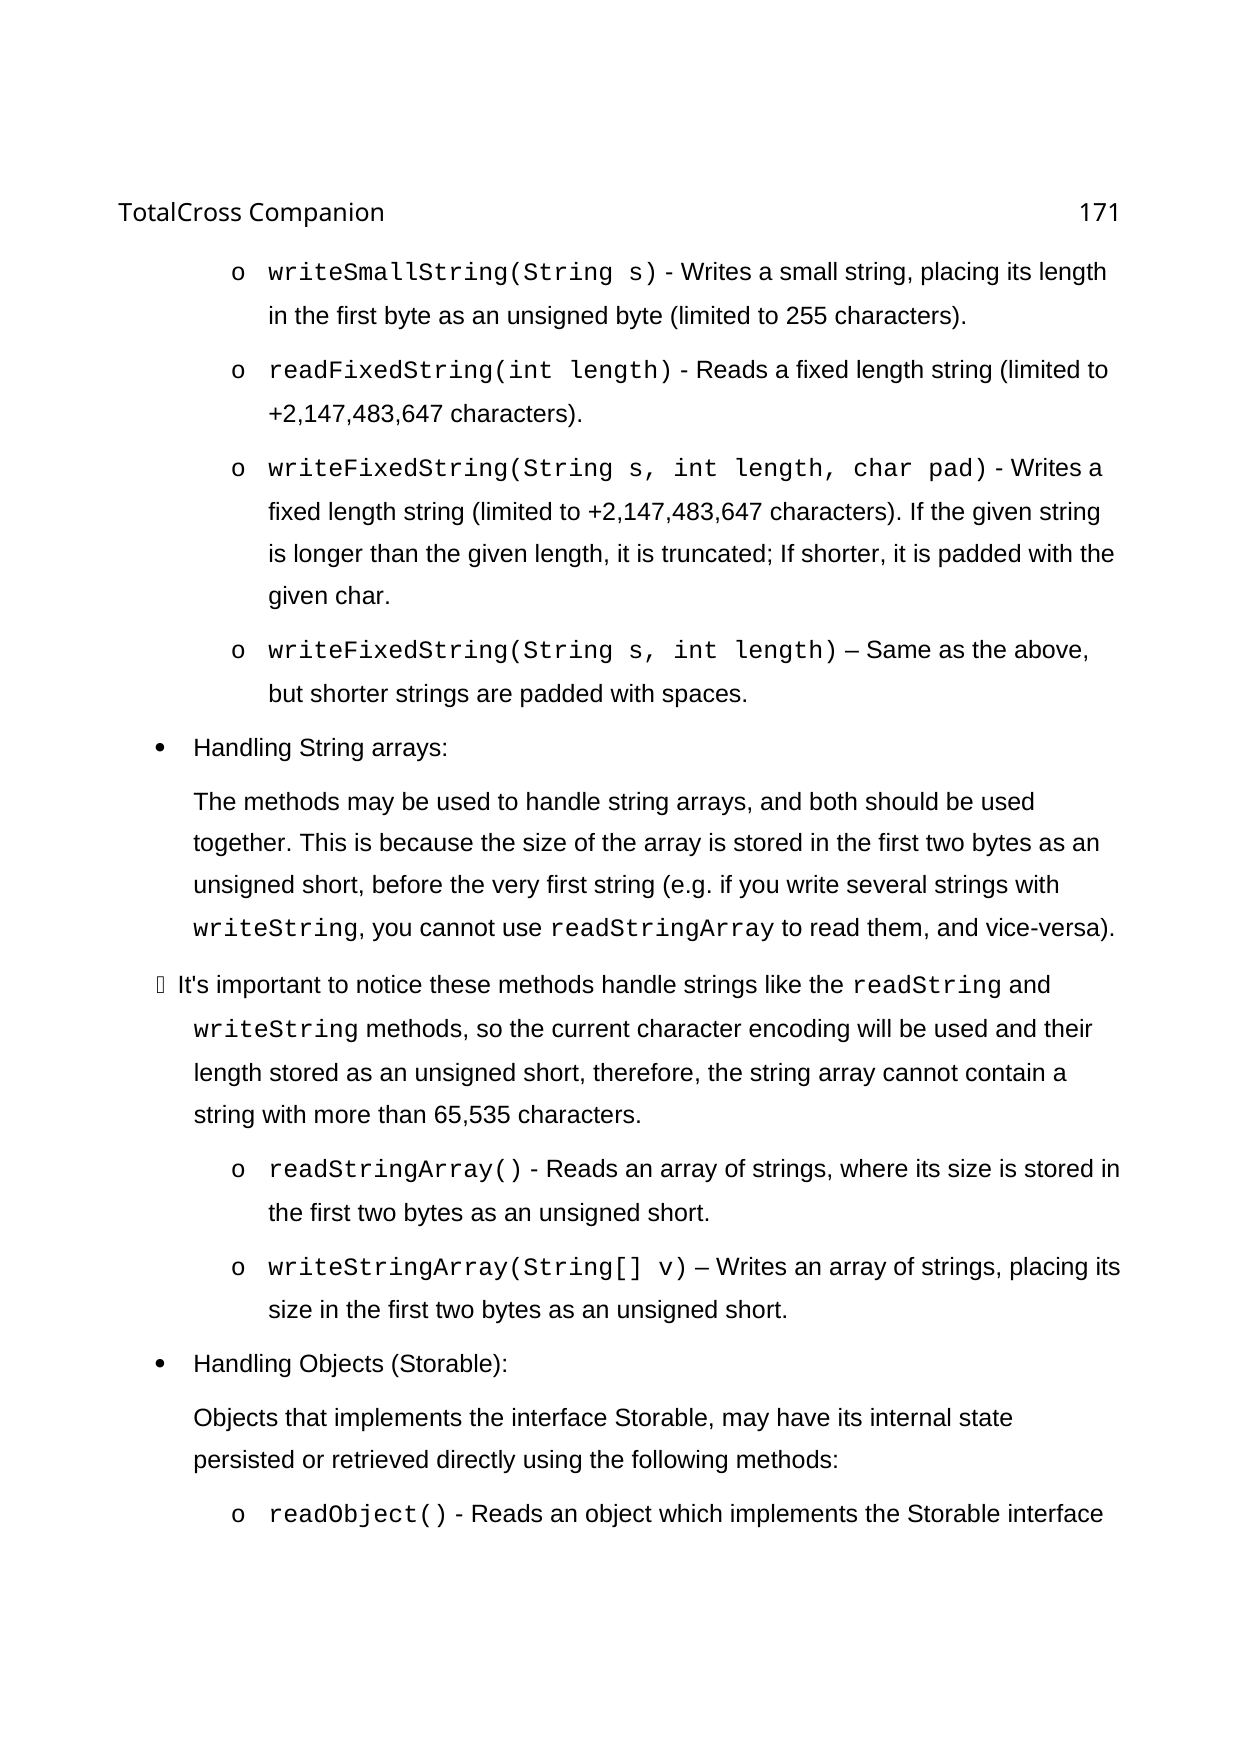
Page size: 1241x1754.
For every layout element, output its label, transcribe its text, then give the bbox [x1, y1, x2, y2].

list readStringArray() - Reads an array of strings, where its size is stored in the first two bytes as an unsigned short. [231, 1154, 1122, 1227]
list readFixedString(int length) - Reads a fixed length string (limited to +2,147,483,647 characters). [231, 356, 1122, 428]
list readObject() - Reads an object which implements the Storable interface [231, 1500, 1122, 1530]
list writeSmallString(String s) - Writes a small string, placing its length in the first byte as an unsigned byte (limited to 255 characters). [231, 258, 1122, 330]
list writeStringArray(String[] v) – Writes an array of strings, placing its size in the first two bytes as an unsigned short. [231, 1252, 1122, 1324]
text Objects that implements the interface Storable, may have its internal state persisted or retrieved directly using the following methods: [193, 1404, 1122, 1474]
list writeFixedString(String s, int length) – Same as the above, but shorter strings are padded with spaces. [231, 636, 1122, 708]
list Handling String arrays: [156, 733, 1122, 762]
list writeFixedString(String s, int length, char pad) - Writes a fixed length string (limited to +2,147,483,647 characters). If the given string is longer than the given length, it is truncated; If shorter, it is padded with the given char. [231, 454, 1122, 610]
list Handling Objects (Storable): [156, 1350, 1122, 1378]
text The methods may be used to handle string arrays, and both should be used together. This is because the size of the array is stored in the first two bytes as an unsigned short, before the very first string (e.g. if you write several strings with writeString, you cannot use readStringArray to read them, and vice-versa). [193, 787, 1122, 944]
list It's important to notice these methods handle strings like the readString and writeString methods, so the current character encoding will be used and their length stored as an unsigned short, therefore, the string array cannot contain a string with more than 65,535 characters. [156, 971, 1122, 1129]
